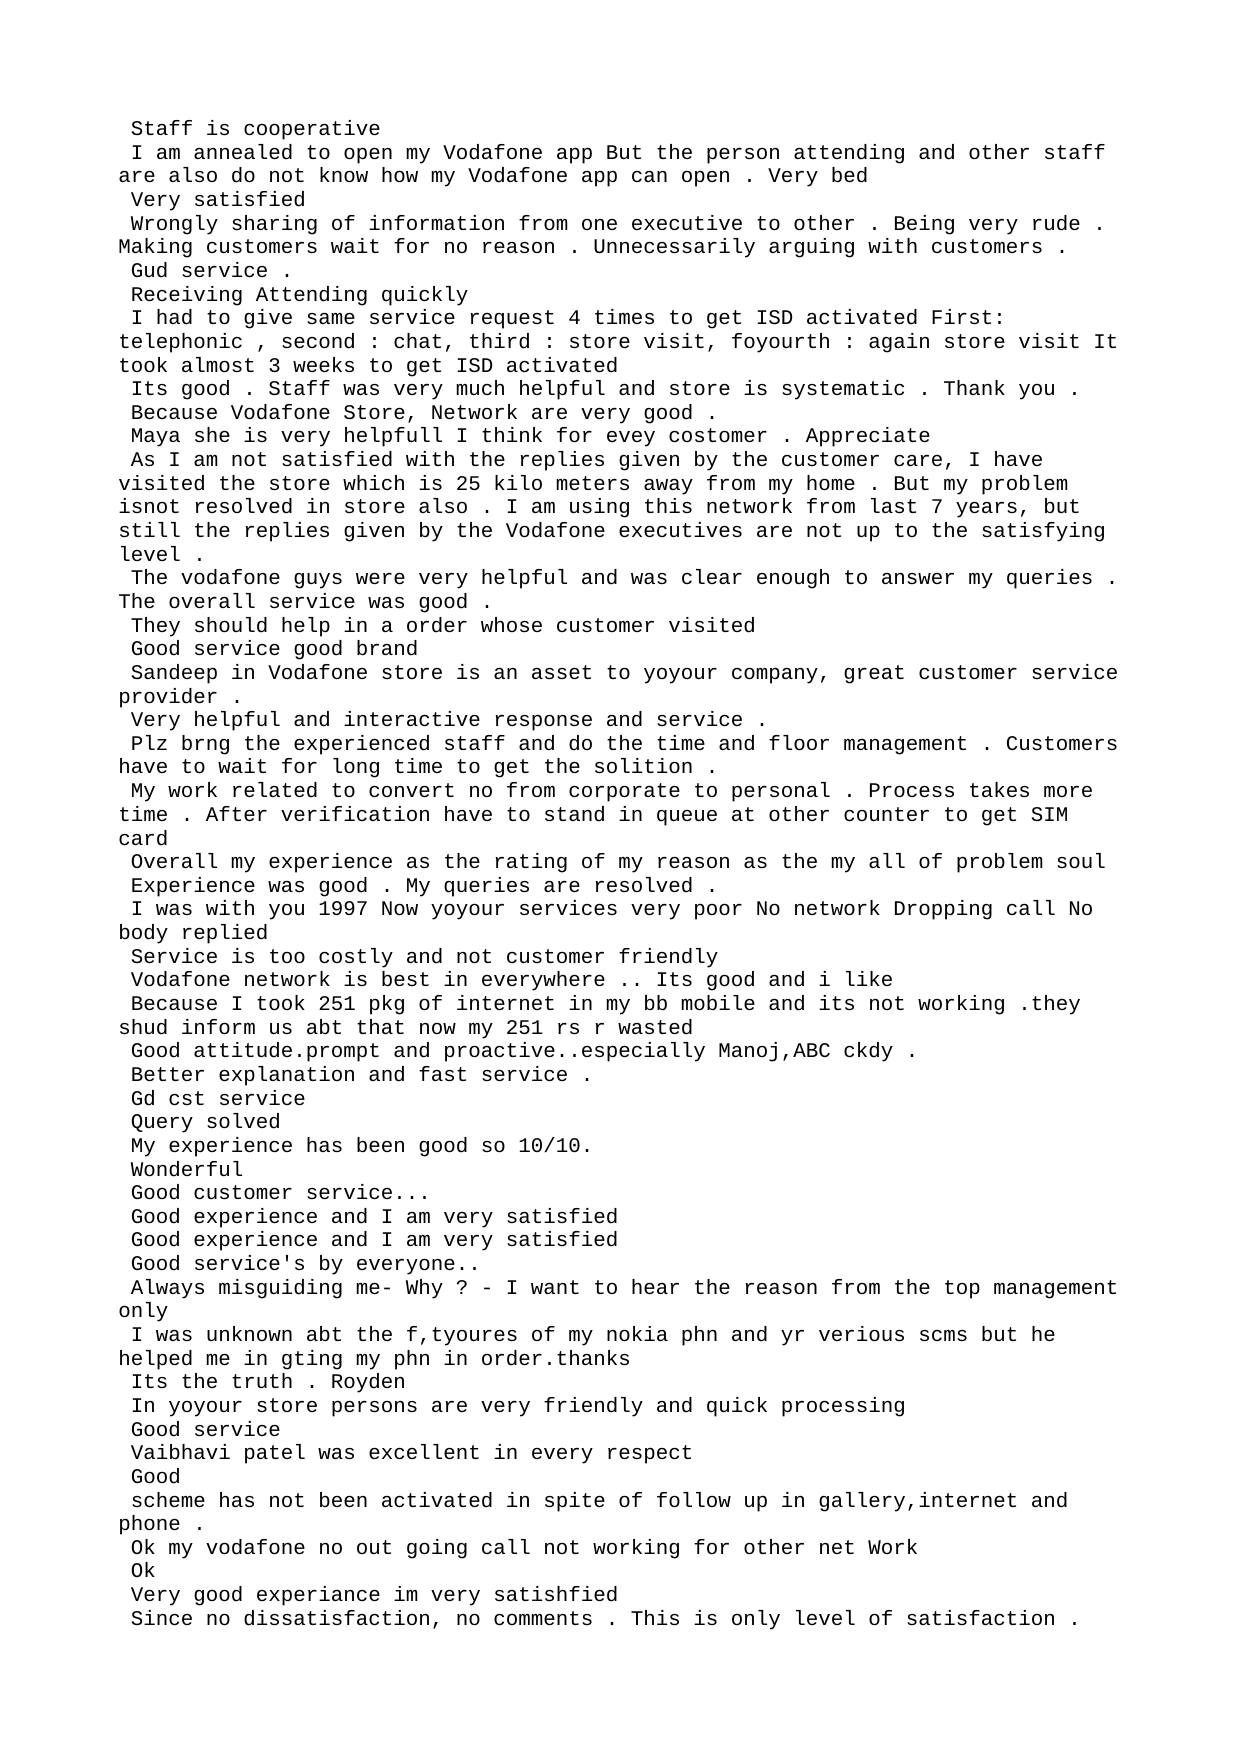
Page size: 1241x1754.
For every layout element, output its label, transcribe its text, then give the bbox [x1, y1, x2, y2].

text My experience has been good so 10/10. [118, 1135, 1122, 1158]
text As I am not satisfied with the replies given by the customer care, I have visited the store which is 25 kilo meters away from my home . But my problem isnot resolved in store also . I am using this network from last 7 years, but still the replies given by the Vodafone executives are not up to the satisfying level . [118, 449, 1122, 567]
text Wonderful [118, 1158, 1122, 1182]
text Ok my vodafone no out going call not working for other net Work [118, 1537, 1122, 1561]
text Because I took 251 pkg of internet in my bb mobile and its not working .they shud inform us abt that now my 251 rs r wasted [118, 993, 1122, 1040]
text Since no dissatisfaction, no comments . This is only level of satisfaction . [118, 1608, 1122, 1631]
text Maya she is very helpfull I think for evey costomer . Appreciate [118, 426, 1122, 449]
text I was unknown abt the f,tyoures of my nokia phn and yr verious scms but he helped me in gting my phn in order.thanks [118, 1324, 1122, 1371]
text Gd cst service [118, 1088, 1122, 1111]
text Very good experiance im very satishfied [118, 1584, 1122, 1608]
text Very helpful and interactive response and service . [118, 709, 1122, 733]
text Service is too costly and not customer friendly [118, 946, 1122, 969]
text Experience was good . My queries are resolved . [118, 875, 1122, 898]
text Sandeep in Vodafone store is an asset to yoyour company, great customer service provider . [118, 662, 1122, 709]
text scheme has not been activated in spite of follow up in gallery,internet and phone . [118, 1489, 1122, 1537]
text I had to give same service request 4 times to get ISD activated First: telephonic , second : chat, third : store visit, foyourth : again store visit It took almost 3 weeks to get ISD activated [118, 307, 1122, 378]
text Vodafone network is best in everywhere .. Its good and i like [118, 969, 1122, 993]
text Good attitude.prompt and proactive..especially Manoj,ABC ckdy . [118, 1040, 1122, 1064]
text Query solved [118, 1111, 1122, 1135]
text Good experience and I am very satisfied [118, 1229, 1122, 1253]
text Ok [118, 1561, 1122, 1584]
text Good service good brand [118, 638, 1122, 662]
text Staff is cooperative [118, 118, 1122, 142]
text I was with you 1997 Now yoyour services very poor No network Dropping call No body replied [118, 898, 1122, 946]
text The vodafone guys were very helpful and was clear enough to answer my queries . The overall service was good . [118, 567, 1122, 615]
text Receiving Attending quickly [118, 284, 1122, 307]
text Its the truth . Royden [118, 1371, 1122, 1395]
text Vaibhavi patel was excellent in every respect [118, 1442, 1122, 1466]
text Good customer service... [118, 1182, 1122, 1206]
text Because Vodafone Store, Network are very good . [118, 402, 1122, 426]
text Wrongly sharing of information from one executive to other . Being very rude . Making customers wait for no reason . Unnecessarily arguing with customers . [118, 213, 1122, 260]
text Better explanation and fast service . [118, 1064, 1122, 1088]
text Good service [118, 1419, 1122, 1442]
text Plz brng the experienced staff and do the time and floor management . Customers have to wait for long time to get the solition . [118, 733, 1122, 780]
text Gud service . [118, 260, 1122, 284]
text Always misguiding me- Why ? - I want to hear the reason from the top management only [118, 1277, 1122, 1324]
text Good service's by everyone.. [118, 1253, 1122, 1277]
text Good [118, 1466, 1122, 1489]
text I am annealed to open my Vodafone app But the person attending and other staff are also do not know how my Vodafone app can open . Very bed [118, 142, 1122, 189]
text Very satisfied [118, 189, 1122, 213]
text They should help in a order whose customer visited [118, 615, 1122, 638]
text Its good . Staff was very much helpful and store is systematic . Thank you . [118, 378, 1122, 402]
text Overall my experience as the rating of my reason as the my all of problem soul [118, 851, 1122, 875]
text My work related to convert no from corporate to personal . Process takes more time . After verification have to stand in queue at other counter to get SIM card [118, 780, 1122, 851]
text In yoyour store persons are very friendly and quick processing [118, 1395, 1122, 1419]
text Good experience and I am very satisfied [118, 1206, 1122, 1229]
